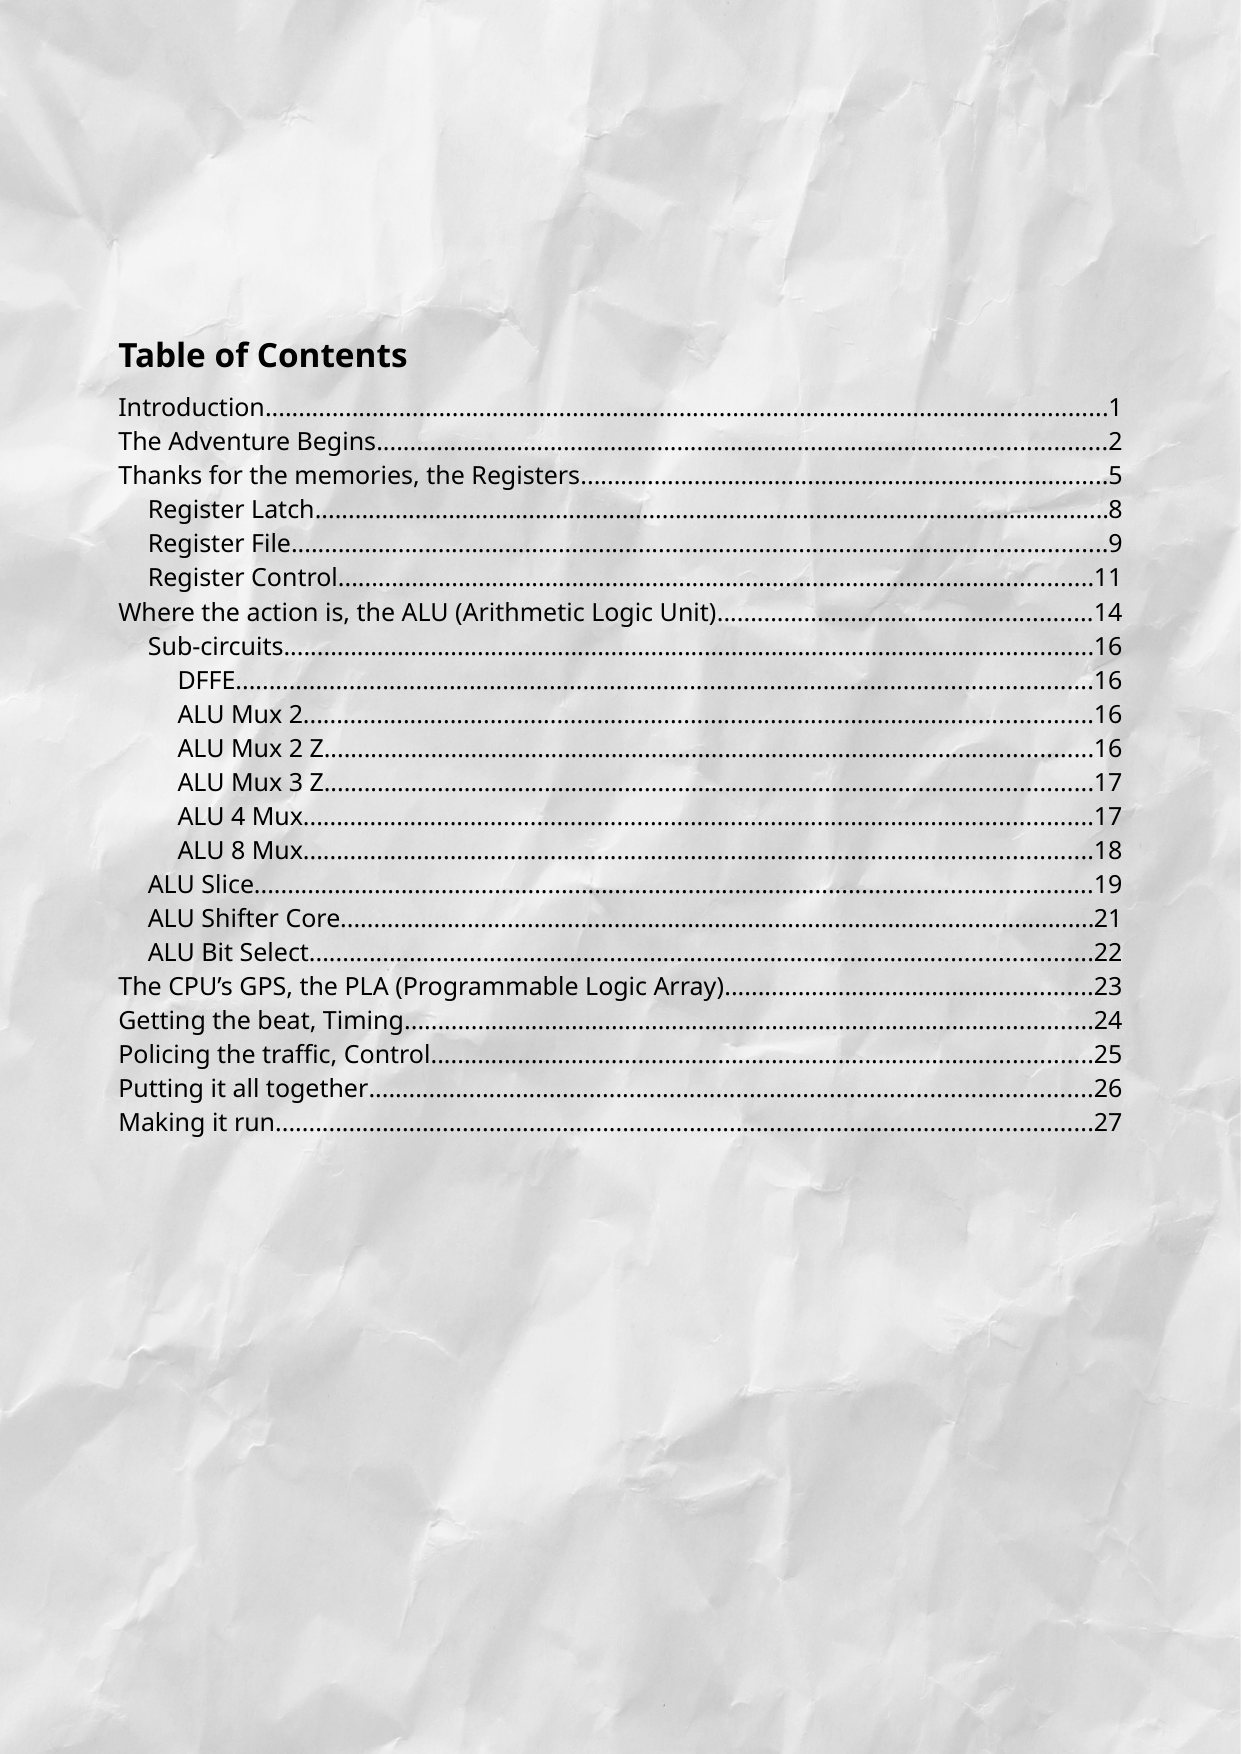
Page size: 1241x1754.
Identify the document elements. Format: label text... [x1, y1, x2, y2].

text Putting it all together 26 [118, 1071, 1122, 1105]
text Introduction 1 [118, 390, 1122, 424]
text ALU 8 Mux 18 [177, 833, 1122, 867]
text ALU Slice 19 [148, 867, 1122, 901]
text Sub-circuits 16 [148, 628, 1122, 662]
text The CPU’s GPS, the PLA (Programmable Logic Array) 23 [118, 969, 1122, 1003]
subtitle Table of Contents [118, 332, 1122, 377]
text The Adventure Begins 2 [118, 424, 1122, 458]
text Making it run 27 [118, 1105, 1122, 1139]
text DFFE 16 [177, 662, 1122, 696]
text Thanks for the memories, the Registers 5 [118, 458, 1122, 492]
text ALU Mux 2 Z 16 [177, 730, 1122, 764]
text Register Control 11 [148, 560, 1122, 594]
text Getting the beat, Timing 24 [118, 1003, 1122, 1037]
text Register File 9 [148, 526, 1122, 560]
picture [0, 0, 1241, 1754]
text Policing the traffic, Control 25 [118, 1037, 1122, 1071]
text ALU 4 Mux 17 [177, 798, 1122, 833]
text Where the action is, the ALU (Arithmetic Logic Unit) 14 [118, 594, 1122, 628]
text ALU Bit Select 22 [148, 935, 1122, 969]
text ALU Mux 2 16 [177, 696, 1122, 730]
text Register Latch 8 [148, 492, 1122, 526]
text ALU Mux 3 Z 17 [177, 764, 1122, 798]
text ALU Shifter Core 21 [148, 901, 1122, 935]
